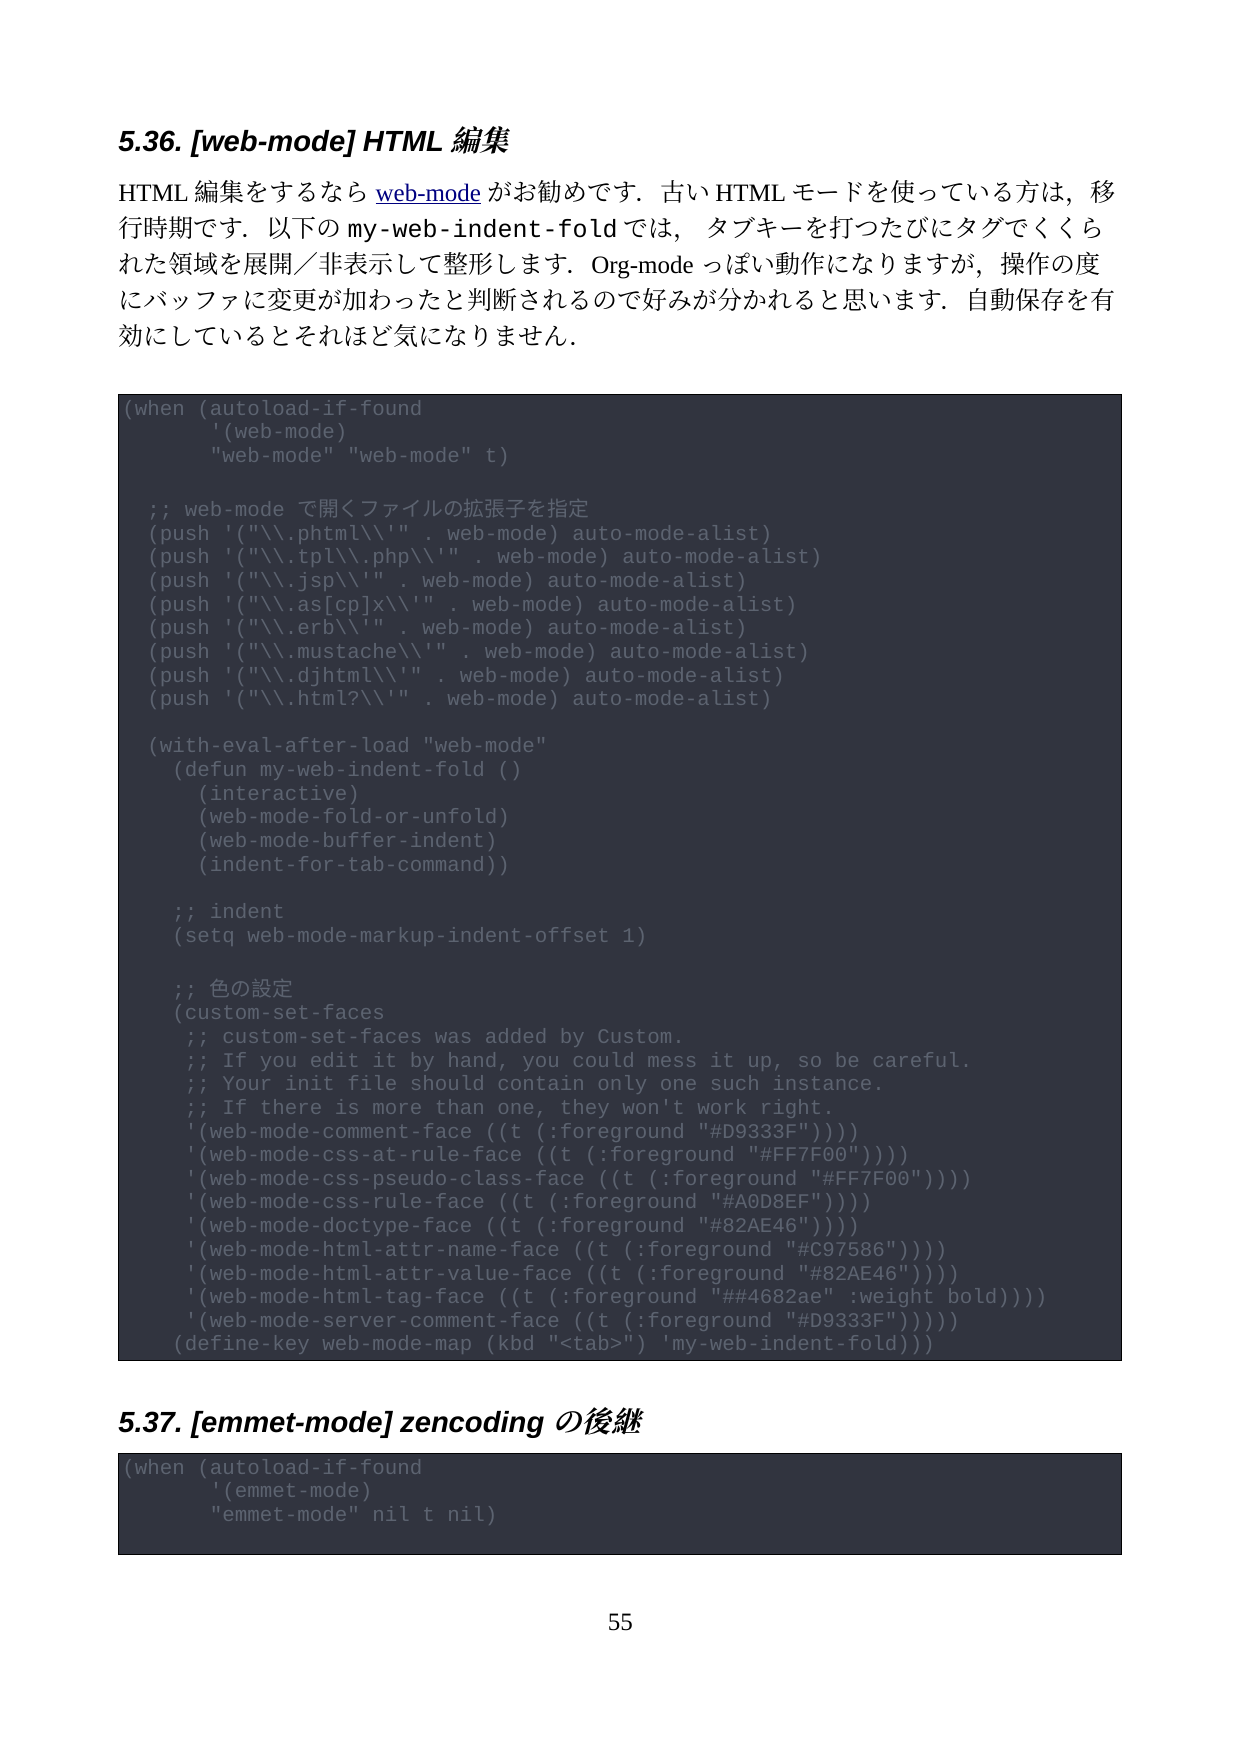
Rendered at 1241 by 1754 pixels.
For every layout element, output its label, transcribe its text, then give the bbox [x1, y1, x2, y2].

text (push '("\\.jsp\\'" . web-mode) auto-mode-alist) [119, 566, 1121, 590]
text '(web-mode-html-attr-value-face ((t (:foreground "#82AE46")))) [119, 1258, 1121, 1282]
text '(emmet-mode) [119, 1476, 1121, 1500]
text (push '("\\.erb\\'" . web-mode) auto-mode-alist) [119, 613, 1121, 637]
text ;; custom-set-faces was added by Custom. [119, 1022, 1121, 1046]
text (push '("\\.djhtml\\'" . web-mode) auto-mode-alist) [119, 661, 1121, 684]
text ;; If there is more than one, they won't work right. [119, 1093, 1121, 1117]
text '(web-mode-server-comment-face ((t (:foreground "#D9333F"))))) [119, 1306, 1121, 1329]
text '(web-mode-css-at-rule-face ((t (:foreground "#FF7F00")))) [119, 1140, 1121, 1164]
text (push '("\\.mustache\\'" . web-mode) auto-mode-alist) [119, 637, 1121, 661]
text (defun my-web-indent-fold () [119, 755, 1121, 779]
text '(web-mode) [119, 417, 1121, 441]
text '(web-mode-css-rule-face ((t (:foreground "#A0D8EF")))) [119, 1188, 1121, 1211]
text (push '("\\.phtml\\'" . web-mode) auto-mode-alist) [119, 519, 1121, 542]
subtitle [emmet-mode] zencoding の後継 [118, 1398, 1122, 1440]
text '(web-mode-html-attr-name-face ((t (:foreground "#C97586")))) [119, 1235, 1121, 1258]
text (when (autoload-if-found [119, 1454, 1121, 1476]
text ;; indent [119, 897, 1121, 921]
text (push '("\\.as[cp]x\\'" . web-mode) auto-mode-alist) [119, 590, 1121, 613]
text '(web-mode-css-pseudo-class-face ((t (:foreground "#FF7F00")))) [119, 1164, 1121, 1188]
text (push '("\\.tpl\\.php\\'" . web-mode) auto-mode-alist) [119, 542, 1121, 566]
text (with-eval-after-load "web-mode" [119, 732, 1121, 755]
text (web-mode-buffer-indent) [119, 826, 1121, 850]
text (interactive) [119, 779, 1121, 802]
text (setq web-mode-markup-indent-offset 1) [119, 921, 1121, 944]
text ;; web-mode で開くファイルの拡張子を指定 [119, 488, 1121, 519]
text (push '("\\.html?\\'" . web-mode) auto-mode-alist) [119, 684, 1121, 708]
text (when (autoload-if-found [119, 395, 1121, 417]
text "web-mode" "web-mode" t) [119, 441, 1121, 465]
text HTML編集をするなら web-mode がお勧めです．古いHTMLモードを使っている方は，移行時期です．以下の my-web-indent-fold では， タブキーを打つたびにタグでくくられた領域を展開／非表示して整形します．Org-mode っぽい動作になりますが，操作の度にバッファに変更が加わったと判断されるので好みが分かれると思います．自動保存を有効にしているとそれほど気になりません． [118, 172, 1122, 381]
text "emmet-mode" nil t nil) [119, 1500, 1121, 1524]
text '(web-mode-doctype-face ((t (:foreground "#82AE46")))) [119, 1211, 1121, 1235]
text (custom-set-faces [119, 998, 1121, 1022]
text (indent-for-tab-command)) [119, 850, 1121, 873]
subtitle [web-mode] HTML編集 [118, 118, 1122, 160]
text '(web-mode-html-tag-face ((t (:foreground "##4682ae" :weight bold)))) [119, 1282, 1121, 1306]
text ;; Your init file should contain only one such instance. [119, 1069, 1121, 1093]
text ;; If you edit it by hand, you could mess it up, so be careful. [119, 1046, 1121, 1069]
text (define-key web-mode-map (kbd "<tab>") 'my-web-indent-fold))) [119, 1329, 1121, 1360]
text ;; 色の設定 [119, 968, 1121, 998]
text '(web-mode-comment-face ((t (:foreground "#D9333F")))) [119, 1117, 1121, 1140]
text (web-mode-fold-or-unfold) [119, 802, 1121, 826]
